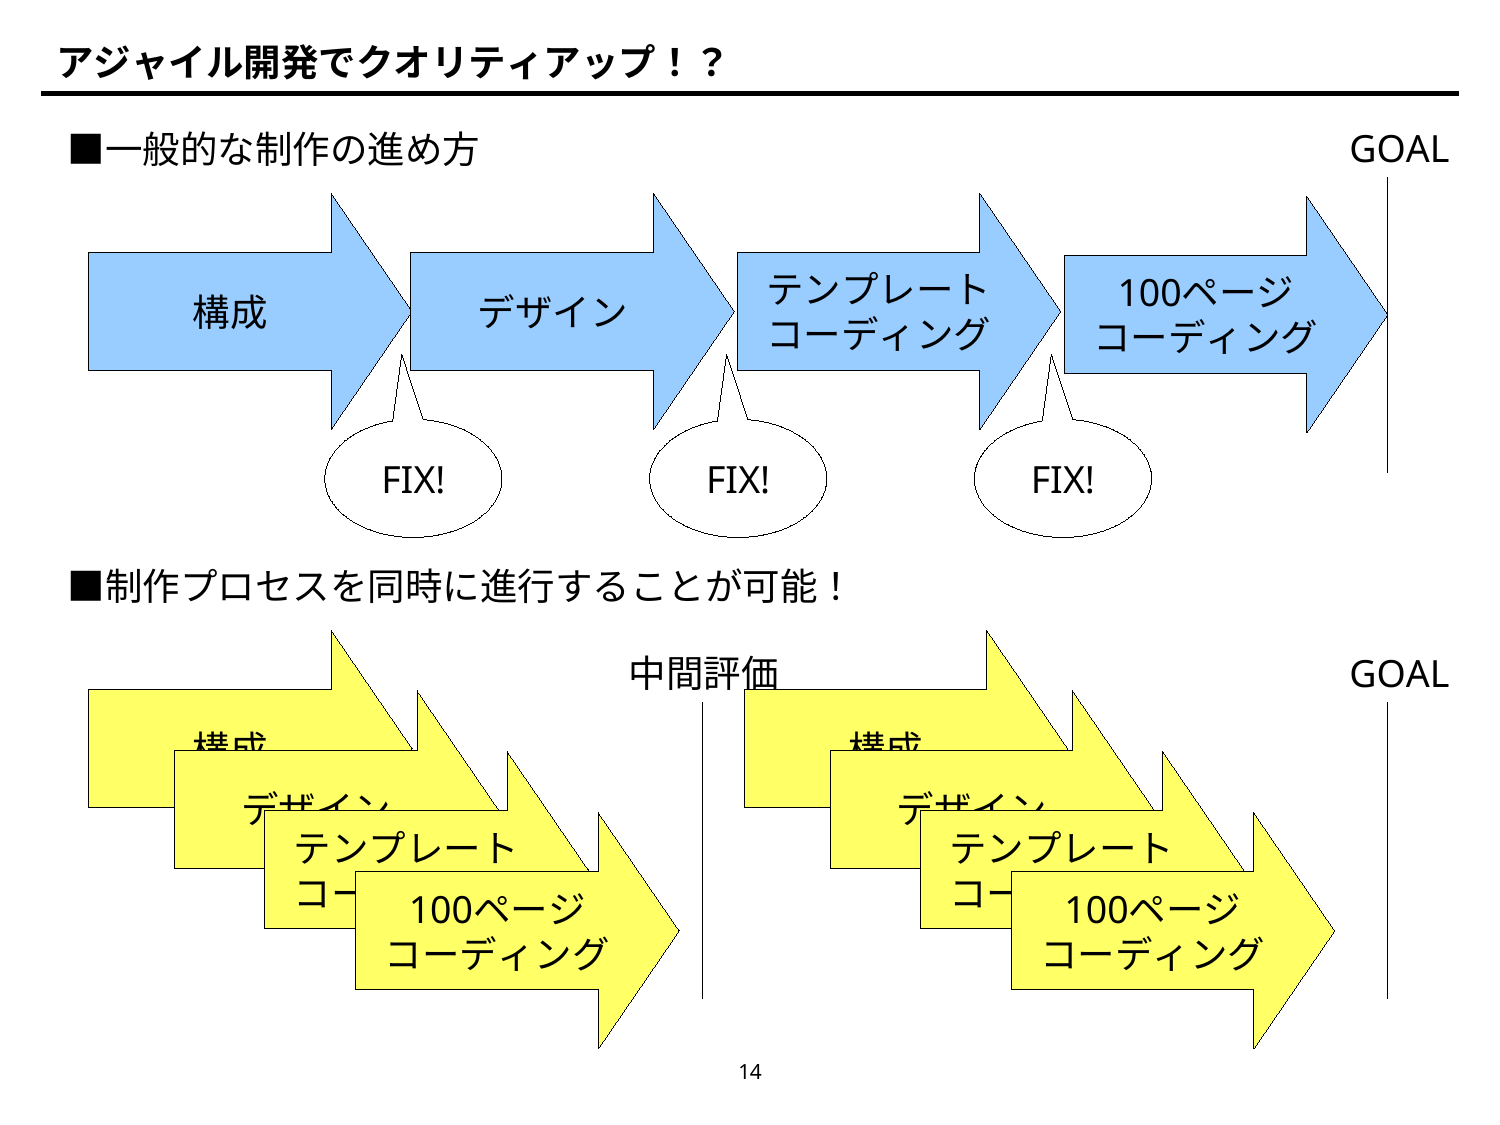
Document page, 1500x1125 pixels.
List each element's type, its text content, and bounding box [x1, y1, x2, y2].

text_box 構成 [238, 741, 252, 750]
text_box 構成 [893, 741, 907, 750]
text_box デザイン [830, 690, 1154, 869]
text_box テンプレート コーディング [737, 193, 1061, 430]
text_box FIX! [324, 354, 502, 538]
text_box ■制作プロセスを同時に進行することが可能！ [53, 555, 823, 615]
text_box 100ページ コーディング [355, 812, 680, 1049]
text_box 100ページ コーディング [1011, 812, 1335, 1049]
text_box デザイン [410, 193, 735, 430]
text_box 構成 [744, 630, 1068, 808]
text_box FIX! [649, 354, 827, 538]
text_box 構成 [88, 630, 413, 808]
text_box 構成 [88, 193, 410, 430]
text_box テンプレート コーディング [920, 751, 1244, 929]
text_box テンプレート コーディング [264, 751, 589, 929]
text_box 100ページ コーディング [1064, 196, 1387, 433]
title アジャイル開発でクオリティアップ！？ [41, 33, 1459, 87]
text_box GOAL [1334, 117, 1461, 177]
text_box デザイン [174, 690, 499, 869]
text_box FIX! [974, 354, 1152, 538]
text_box ■一般的な制作の進め方 [53, 118, 491, 178]
text_box GOAL [1334, 642, 1461, 703]
text_box 中間評価 [614, 642, 794, 703]
